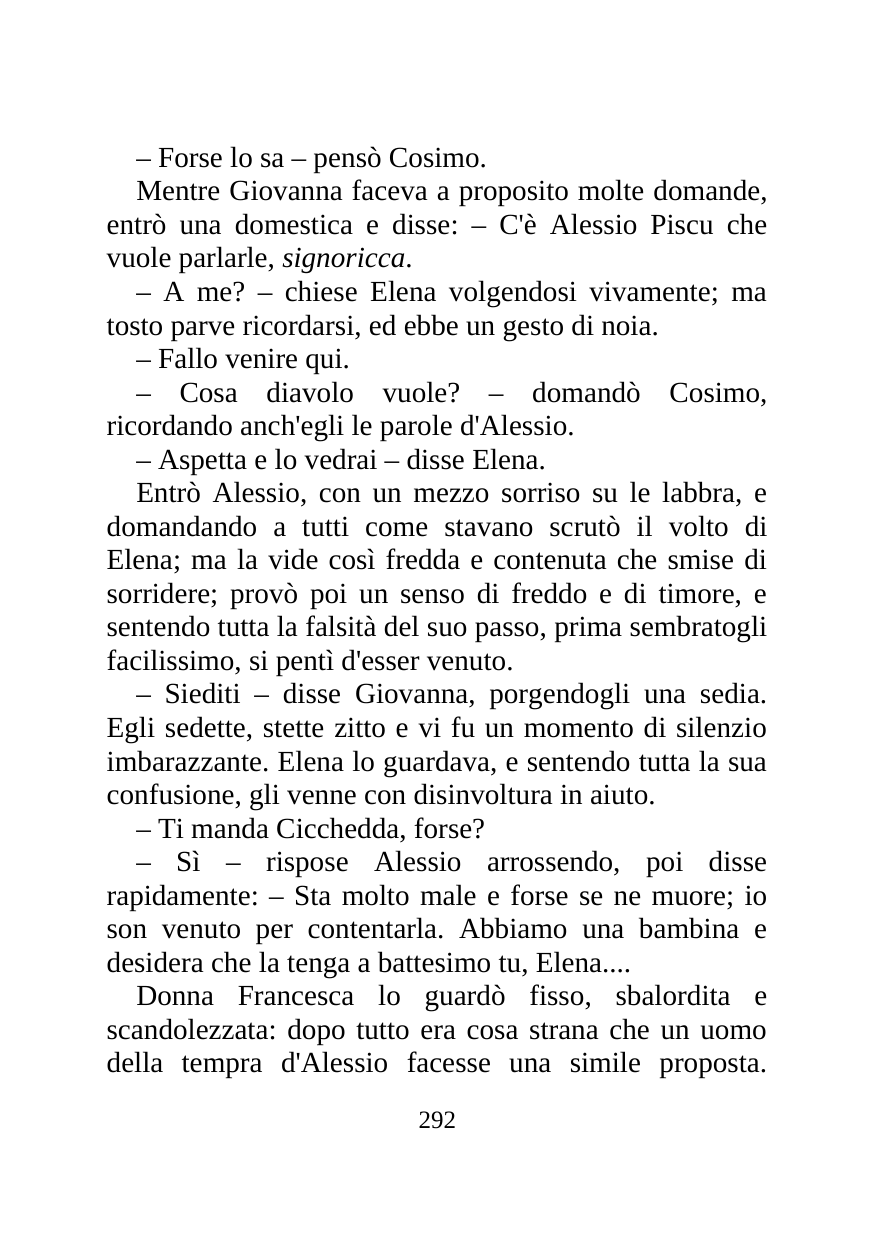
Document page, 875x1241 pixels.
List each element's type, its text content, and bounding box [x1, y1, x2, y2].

text Entrò Alessio, con un mezzo sorriso su le labbra, e domandando a tutti come stavano scrutò il volto di Elena; ma la vide così fredda e contenuta che smise di sorridere; provò poi un senso di freddo e di timore, e sentendo tutta la falsità del suo passo, prima sembratogli facilissimo, si pentì d'esser venuto. [106, 475, 768, 677]
text – Sì – rispose Alessio arrossendo, poi disse rapidamente: – Sta molto male e forse se ne muore; io son venuto per contentarla. Abbiamo una bambina e desidera che la tenga a battesimo tu, Elena.... [106, 844, 768, 978]
text Donna Francesca lo guardò fisso, sbalordita e scandolezzata: dopo tutto era cosa strana che un uomo della tempra d'Alessio facesse una simile proposta. [106, 978, 768, 1079]
text Mentre Giovanna faceva a proposito molte domande, entrò una domestica e disse: – C'è Alessio Piscu che vuole parlarle, signoricca. [106, 173, 768, 274]
text – Ti manda Cicchedda, forse? [106, 811, 768, 844]
text – Forse lo sa – pensò Cosimo. [106, 140, 768, 173]
text – Aspetta e lo vedrai – disse Elena. [106, 442, 768, 475]
text – Cosa diavolo vuole? – domandò Cosimo, ricordando anch'egli le parole d'Alessio. [106, 375, 768, 442]
text – A me? – chiese Elena volgendosi vivamente; ma tosto parve ricordarsi, ed ebbe un gesto di noia. [106, 274, 768, 341]
text – Fallo venire qui. [106, 341, 768, 375]
text – Siediti – disse Giovanna, porgendogli una sedia. Egli sedette, stette zitto e vi fu un momento di silenzio imbarazzante. Elena lo guardava, e sentendo tutta la sua confusione, gli venne con disinvoltura in aiuto. [106, 677, 768, 811]
